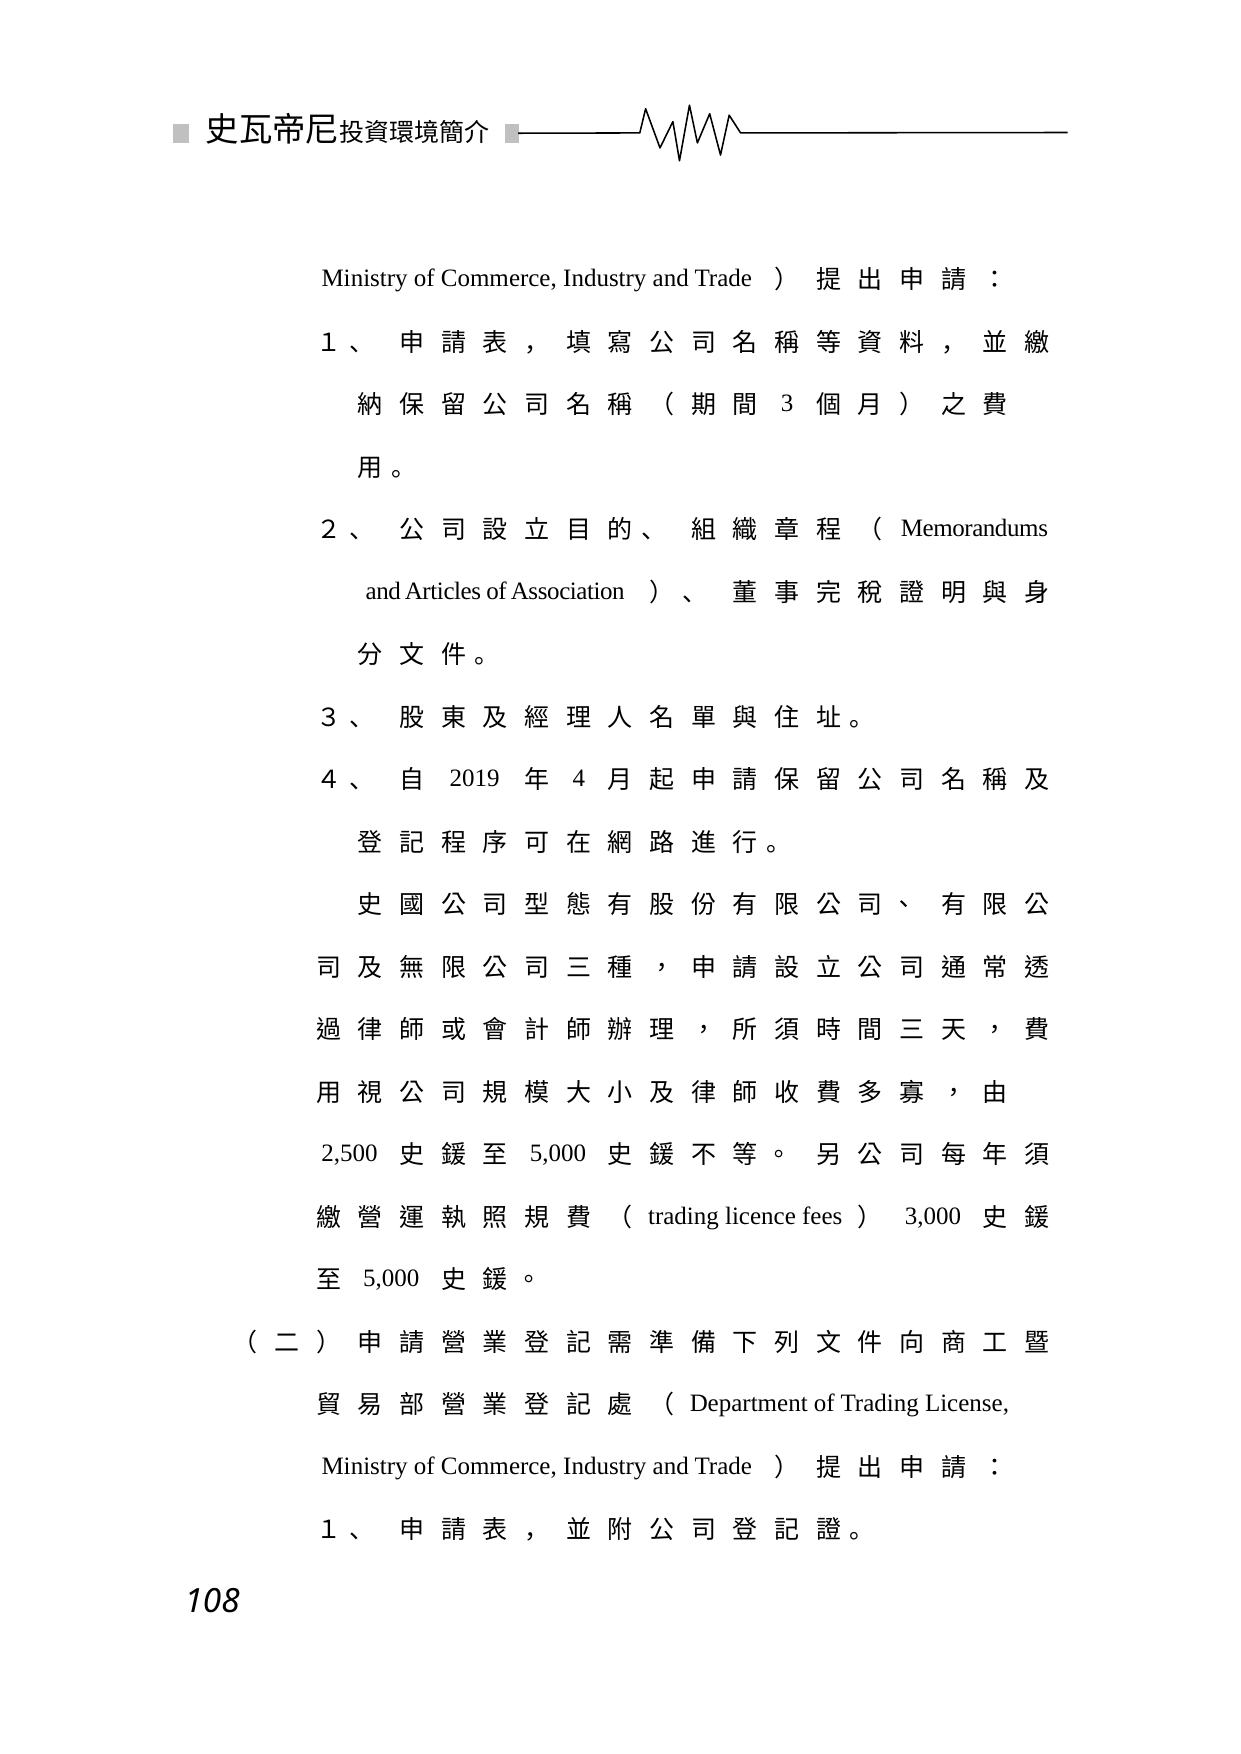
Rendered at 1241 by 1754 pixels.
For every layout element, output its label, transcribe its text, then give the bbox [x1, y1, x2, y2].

text 史國公司型態有股份有限公司、有限公司及無限公司三種，申請設立公司通常透過律師或會計師辦理，所須時間三天，費用視公司規模大小及律師收費多寡，由2,500史鍰至5,000史鍰不等。另公司每年須繳營運執照規費（trading licence fees）3,000史鍰至5,000史鍰。 [281, 861, 1058, 1299]
text ４、自2019年4月起申請保留公司名稱及登記程序可在網路進行。 [281, 736, 1058, 861]
text ３、股東及經理人名單與住址。 [281, 674, 1058, 736]
text Ministry of Commerce, Industry and Trade）提出申請： [207, 236, 1058, 299]
text １、申請表，並附公司登記證。 [281, 1486, 1058, 1549]
text ２、公司設立目的、組織章程（Memorandums and Articles of Association）、董事完稅證明與身分文件。 [281, 486, 1058, 674]
text １、申請表，填寫公司名稱等資料，並繳納保留公司名稱（期間3個月）之費用。 [281, 299, 1058, 486]
text （二）申請營業登記需準備下列文件向商工暨貿易部營業登記處（Department of Trading License, Ministry of Commerce, Industry and Trade）提出申請： [207, 1299, 1058, 1486]
